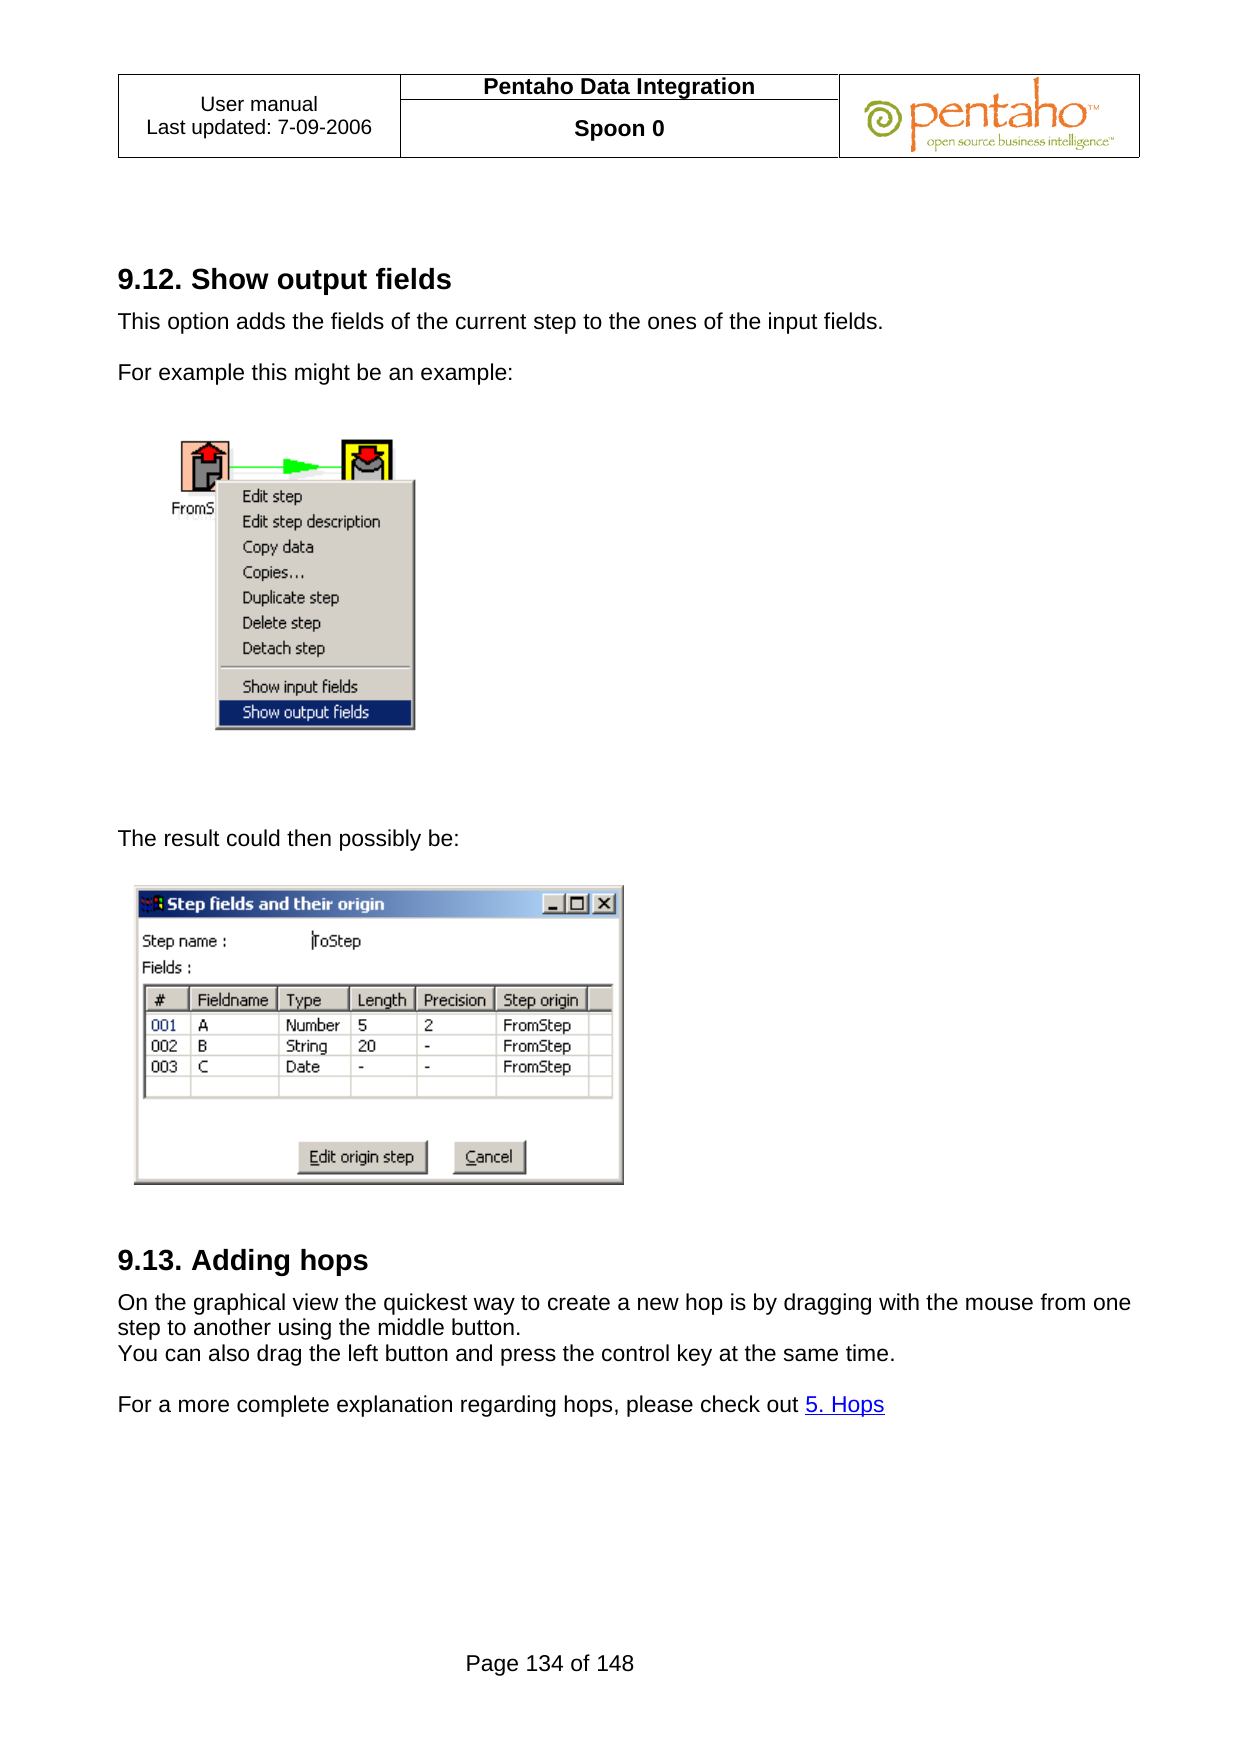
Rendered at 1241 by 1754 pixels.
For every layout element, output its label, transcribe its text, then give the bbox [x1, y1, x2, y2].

text The result could then possibly be: [117, 826, 1137, 851]
picture [133, 885, 624, 1185]
text You can also drag the left button and press the control key at the same time. [117, 1341, 1137, 1366]
text For example this might be an example: [117, 359, 1137, 385]
subtitle Adding hops [117, 1244, 1137, 1277]
text This option adds the fields of the current step to the ones of the input fields. [117, 308, 1137, 334]
text For a more complete explanation regarding hops, please check out 5. Hops [117, 1392, 1137, 1417]
text On the graphical view the quickest way to create a new hop is by dragging with the mouse from one step to another using the middle button. [117, 1289, 1137, 1341]
subtitle Show output fields [117, 263, 1137, 296]
